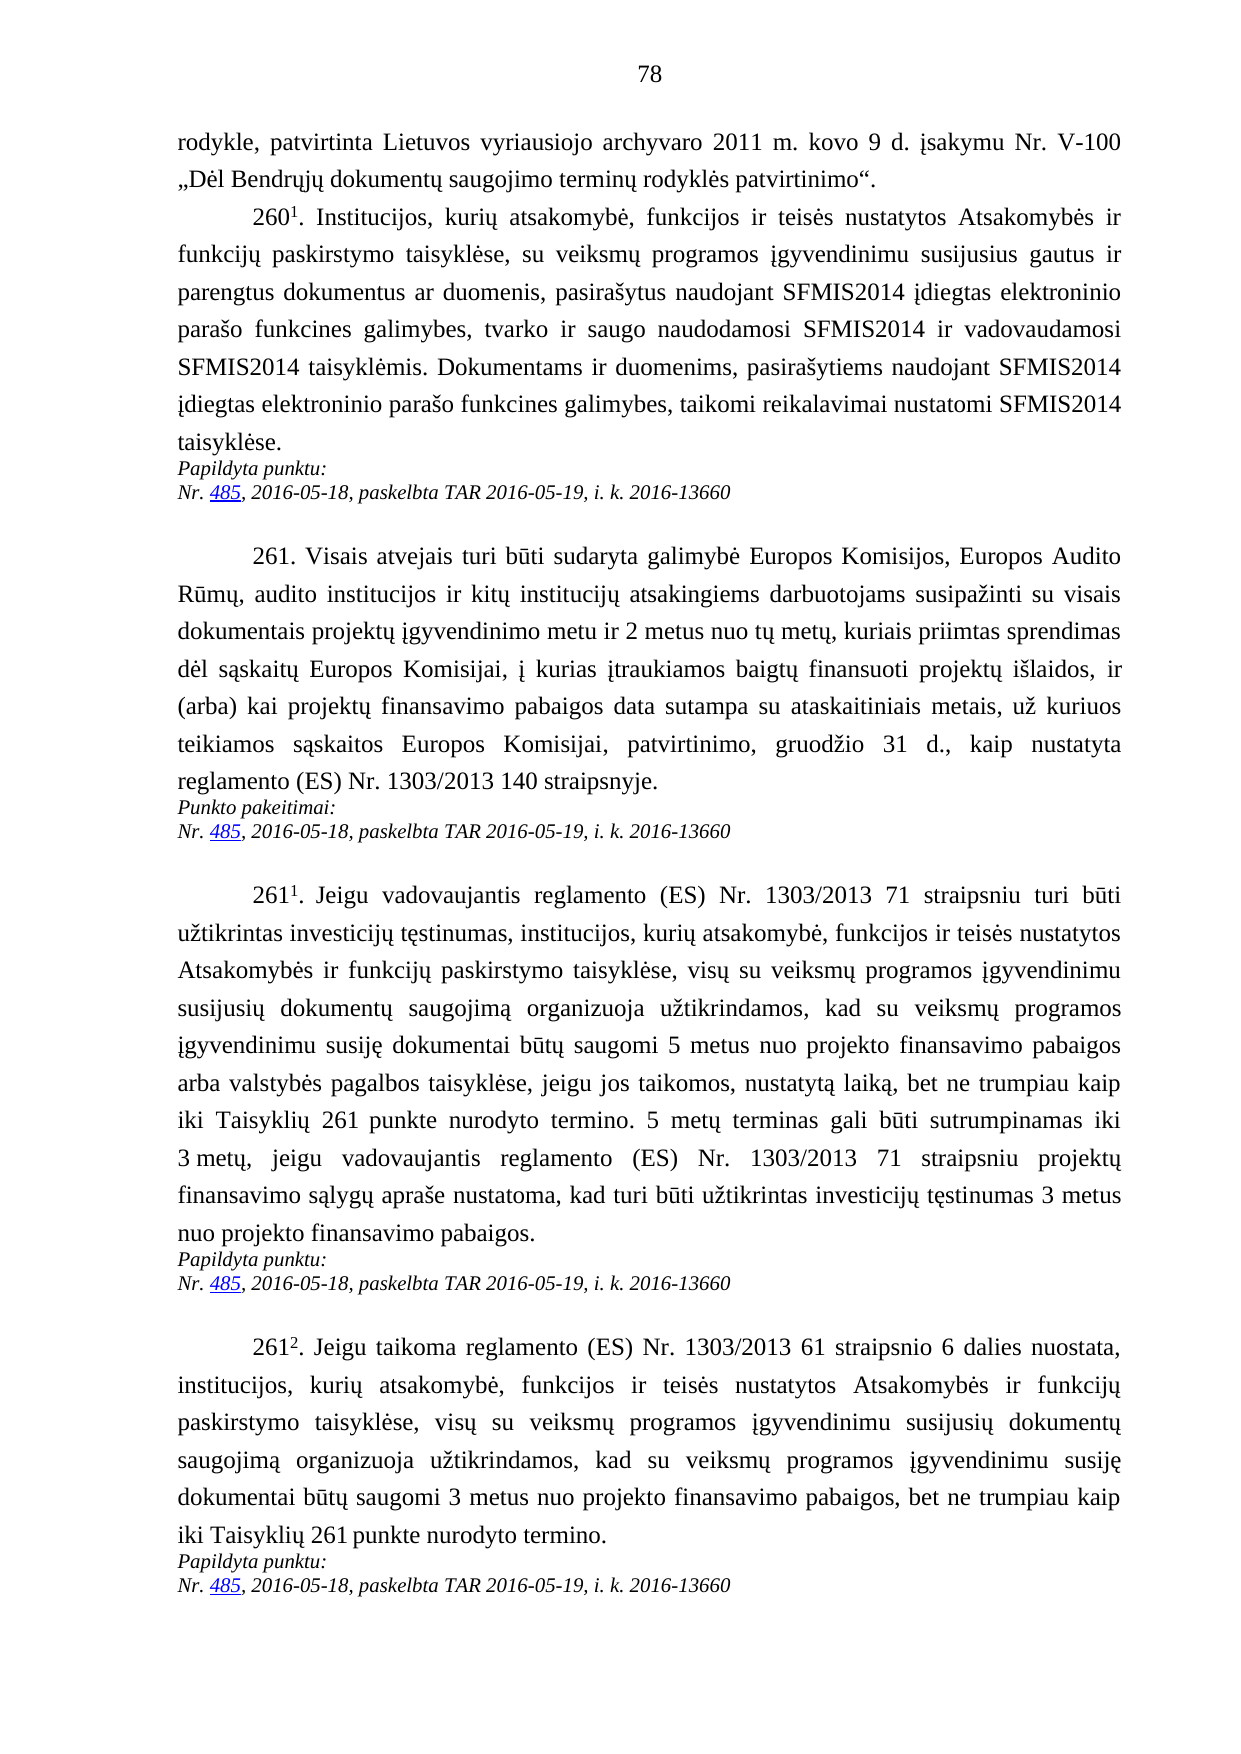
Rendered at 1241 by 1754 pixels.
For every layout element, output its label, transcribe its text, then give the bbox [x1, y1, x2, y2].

text 2611. Jeigu vadovaujantis reglamento (ES) Nr. 1303/2013 71 straipsniu turi būti užtikrintas investicijų tęstinumas, institucijos, kurių atsakomybė, funkcijos ir teisės nustatytos Atsakomybės ir funkcijų paskirstymo taisyklėse, visų su veiksmų programos įgyvendinimu susijusių dokumentų saugojimą organizuoja užtikrindamos, kad su veiksmų programos įgyvendinimu susiję dokumentai būtų saugomi 5 metus nuo projekto finansavimo pabaigos arba valstybės pagalbos taisyklėse, jeigu jos taikomos, nustatytą laiką, bet ne trumpiau kaip iki Taisyklių 261 punkte nurodyto termino. 5 metų terminas gali būti sutrumpinamas iki 3 metų, jeigu vadovaujantis reglamento (ES) Nr. 1303/2013 71 straipsniu projektų finansavimo sąlygų apraše nustatoma, kad turi būti užtikrintas investicijų tęstinumas 3 metus nuo projekto finansavimo pabaigos. [177, 872, 1122, 1247]
text Nr. 485, 2016-05-18, paskelbta TAR 2016-05-19, i. k. 2016-13660 [177, 1271, 1122, 1295]
text Nr. 485, 2016-05-18, paskelbta TAR 2016-05-19, i. k. 2016-13660 [177, 819, 1122, 843]
text 261. Visais atvejais turi būti sudaryta galimybė Europos Komisijos, Europos Audito Rūmų, audito institucijos ir kitų institucijų atsakingiems darbuotojams susipažinti su visais dokumentais projektų įgyvendinimo metu ir 2 metus nuo tų metų, kuriais priimtas sprendimas dėl sąskaitų Europos Komisijai, į kurias įtraukiamos baigtų finansuoti projektų išlaidos, ir (arba) kai projektų finansavimo pabaigos data sutampa su ataskaitiniais metais, už kuriuos teikiamos sąskaitos Europos Komisijai, patvirtinimo, gruodžio 31 d., kaip nustatyta reglamento (ES) Nr. 1303/2013 140 straipsnyje. [177, 532, 1122, 795]
text Nr. 485, 2016-05-18, paskelbta TAR 2016-05-19, i. k. 2016-13660 [177, 1573, 1122, 1597]
text Papildyta punktu: [177, 456, 1122, 480]
text rodykle, patvirtinta Lietuvos vyriausiojo archyvaro 2011 m. kovo 9 d. įsakymu Nr. V-100 „Dėl Bendrųjų dokumentų saugojimo terminų rodyklės patvirtinimo“. [177, 118, 1122, 193]
text Nr. 485, 2016-05-18, paskelbta TAR 2016-05-19, i. k. 2016-13660 [177, 480, 1122, 504]
text 2612. Jeigu taikoma reglamento (ES) Nr. 1303/2013 61 straipsnio 6 dalies nuostata, institucijos, kurių atsakomybė, funkcijos ir teisės nustatytos Atsakomybės ir funkcijų paskirstymo taisyklėse, visų su veiksmų programos įgyvendinimu susijusių dokumentų saugojimą organizuoja užtikrindamos, kad su veiksmų programos įgyvendinimu susiję dokumentai būtų saugomi 3 metus nuo projekto finansavimo pabaigos, bet ne trumpiau kaip iki Taisyklių 261 punkte nurodyto termino. [177, 1324, 1122, 1549]
text Papildyta punktu: [177, 1549, 1122, 1573]
text Punkto pakeitimai: [177, 795, 1122, 819]
text 2601. Institucijos, kurių atsakomybė, funkcijos ir teisės nustatytos Atsakomybės ir funkcijų paskirstymo taisyklėse, su veiksmų programos įgyvendinimu susijusius gautus ir parengtus dokumentus ar duomenis, pasirašytus naudojant SFMIS2014 įdiegtas elektroninio parašo funkcines galimybes, tvarko ir saugo naudodamosi SFMIS2014 ir vadovaudamosi SFMIS2014 taisyklėmis. Dokumentams ir duomenims, pasirašytiems naudojant SFMIS2014 įdiegtas elektroninio parašo funkcines galimybes, taikomi reikalavimai nustatomi SFMIS2014 taisyklėse. [177, 193, 1122, 456]
text Papildyta punktu: [177, 1247, 1122, 1271]
